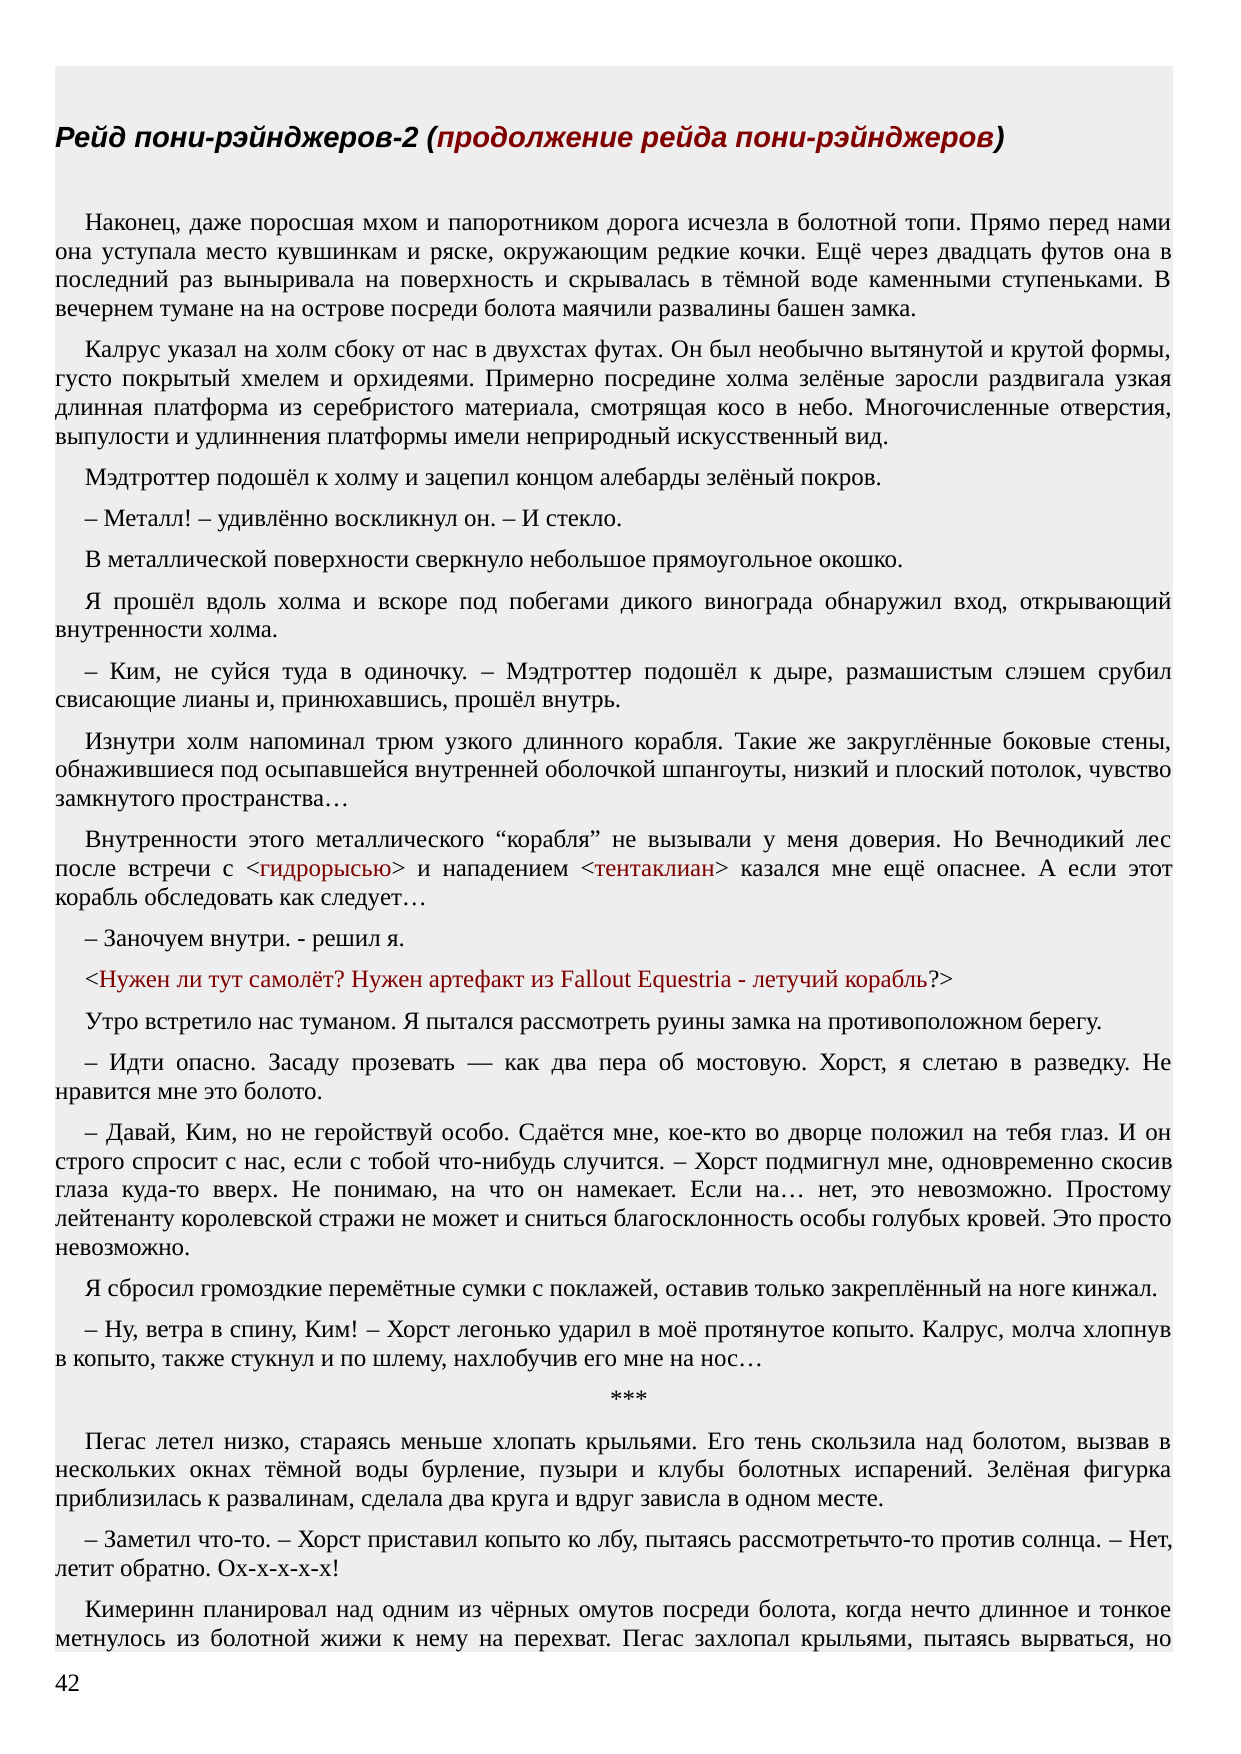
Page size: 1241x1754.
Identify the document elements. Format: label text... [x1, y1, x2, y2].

text Калрус указал на холм сбоку от нас в двухстах футах. Он был необычно вытянутой и крутой формы, густо покрытый хмелем и орхидеями. Примерно посредине холма зелёные заросли раздвигала узкая длинная платформа из серебристого материала, смотрящая косо в небо. Многочисленные отверстия, выпулости и удлиннения платформы имели неприродный искусственный вид. [55, 334, 1173, 449]
text Утро встретило нас туманом. Я пытался рассмотреть руины замка на противоположном берегу. [55, 1006, 1173, 1034]
text Я сбросил громоздкие перемётные сумки с поклажей, оставив только закреплённый на ноге кинжал. [55, 1273, 1173, 1302]
text – Заночуем внутри. - решил я. [55, 923, 1173, 952]
text Мэдтроттер подошёл к холму и зацепил концом алебарды зелёный покров. [55, 462, 1173, 491]
text – Заметил что-то. – Хорст приставил копыто ко лбу, пытаясь рассмотретьчто-то против солнца. – Нет, летит обратно. Ох-х-х-х-х! [55, 1524, 1173, 1582]
text В металлической поверхности сверкнуло небольшое прямоугольное окошко. [55, 544, 1173, 573]
text *** [55, 1384, 1173, 1413]
text Кимеринн планировал над одним из чёрных омутов посреди болота, когда нечто длинное и тонкое метнулось из болотной жижи к нему на перехват. Пегас захлопал крыльями, пытаясь вырваться, но [55, 1594, 1173, 1652]
text Изнутри холм напоминал трюм узкого длинного корабля. Такие же закруглённые боковые стены, обнажившиеся под осыпавшейся внутренней оболочкой шпангоуты, низкий и плоский потолок, чувство замкнутого пространства… [55, 726, 1173, 812]
text – Ну, ветра в спину, Ким! – Хорст легонько ударил в моё протянутое копыто. Калрус, молча хлопнув в копыто, также стукнул и по шлему, нахлобучив его мне на нос… [55, 1314, 1173, 1372]
text – Металл! – удивлённо воскликнул он. – И стекло. [55, 503, 1173, 532]
text Внутренности этого металлического “корабля” не вызывали у меня доверия. Но Вечнодикий лес после встречи с <гидрорысью> и нападением <тентаклиан> казался мне ещё опаснее. А если этот корабль обследовать как следует… [55, 824, 1173, 911]
text Пегас летел низко, стараясь меньше хлопать крыльями. Его тень скользила над болотом, вызвав в нескольких окнах тёмной воды бурление, пузыри и клубы болотных испарений. Зелёная фигурка приблизилась к развалинам, сделала два круга и вдруг зависла в одном месте. [55, 1426, 1173, 1512]
text – Идти опасно. Засаду прозевать — как два пера об мостовую. Хорст, я слетаю в разведку. Не нравится мне это болото. [55, 1047, 1173, 1104]
text <Нужен ли тут самолёт? Нужен артефакт из Fallout Equestria - летучий корабль?> [55, 964, 1173, 993]
subtitle Рейд пони-рэйнджеров-2 (продолжение рейда пони-рэйнджеров) [55, 120, 1173, 153]
text Наконец, даже поросшая мхом и папоротником дорога исчезла в болотной топи. Прямо перед нами она уступала место кувшинкам и ряске, окружающим редкие кочки. Ещё через двадцать футов она в последний раз выныривала на поверхность и скрывалась в тёмной воде каменными ступеньками. В вечернем тумане на на острове посреди болота маячили развалины башен замка. [55, 207, 1173, 322]
text – Давай, Ким, но не геройствуй особо. Сдаётся мне, кое-кто во дворце положил на тебя глаз. И он строго спросит с нас, если с тобой что-нибудь случится. – Хорст подмигнул мне, одновременно скосив глаза куда-то вверх. Не понимаю, на что он намекает. Если на… нет, это невозможно. Простому лейтенанту королевской стражи не может и сниться благосклонность особы голубых кровей. Это просто невозможно. [55, 1117, 1173, 1261]
text – Ким, не суйся туда в одиночку. – Мэдтроттер подошёл к дыре, размашистым слэшем срубил свисающие лианы и, принюхавшись, прошёл внутрь. [55, 656, 1173, 713]
text Я прошёл вдоль холма и вскоре под побегами дикого винограда обнаружил вход, открывающий внутренности холма. [55, 586, 1173, 643]
